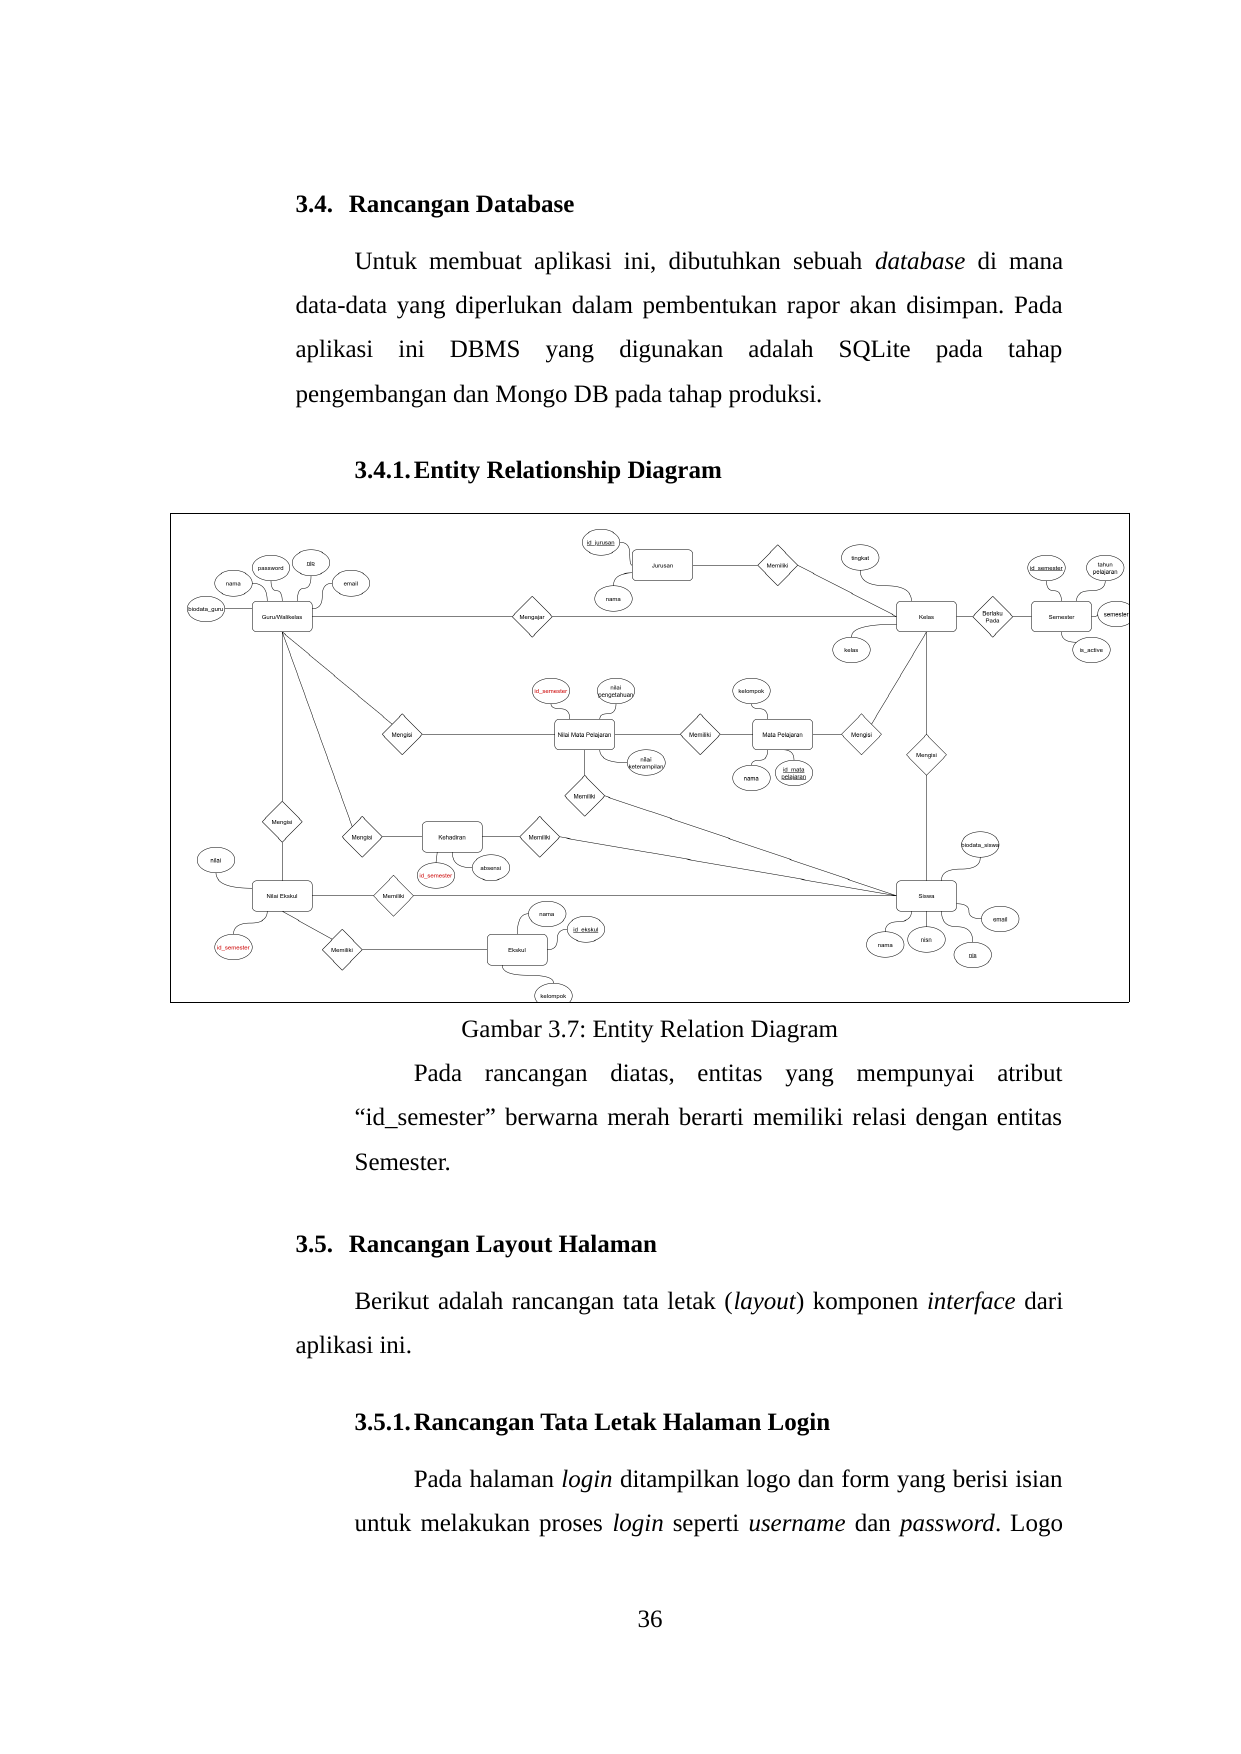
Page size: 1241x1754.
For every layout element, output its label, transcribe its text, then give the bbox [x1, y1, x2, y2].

text Pada rancangan diatas, entitas yang mempunyai atribut “id_semester” berwarna merah berarti memiliki relasi dengan entitas Semester. [354, 1046, 1063, 1179]
subtitle Rancangan Tata Letak Halaman Login [354, 1395, 1063, 1439]
subtitle Entity Relationship Diagram [354, 443, 1063, 488]
text Pada halaman login ditampilkan logo dan form yang berisi isian untuk melakukan proses login seperti username dan password. Logo [354, 1452, 1063, 1540]
text Untuk membuat aplikasi ini, dibutuhkan sebuah database di mana data-data yang diperlukan dalam pembentukan rapor akan disimpan. Pada aplikasi ini DBMS yang digunakan adalah SQLite pada tahap pengembangan dan Mongo DB pada tahap produksi. [295, 234, 1063, 411]
text Berikut adalah rancangan tata letak (layout) komponen interface dari aplikasi ini. [295, 1274, 1063, 1363]
subtitle Rancangan Database [295, 177, 1063, 221]
subtitle Rancangan Layout Halaman [295, 1217, 1063, 1262]
picture [171, 514, 1129, 1002]
text [236, 500, 1063, 512]
text Gambar 3.7: Entity Relation Diagram [236, 1003, 1063, 1046]
